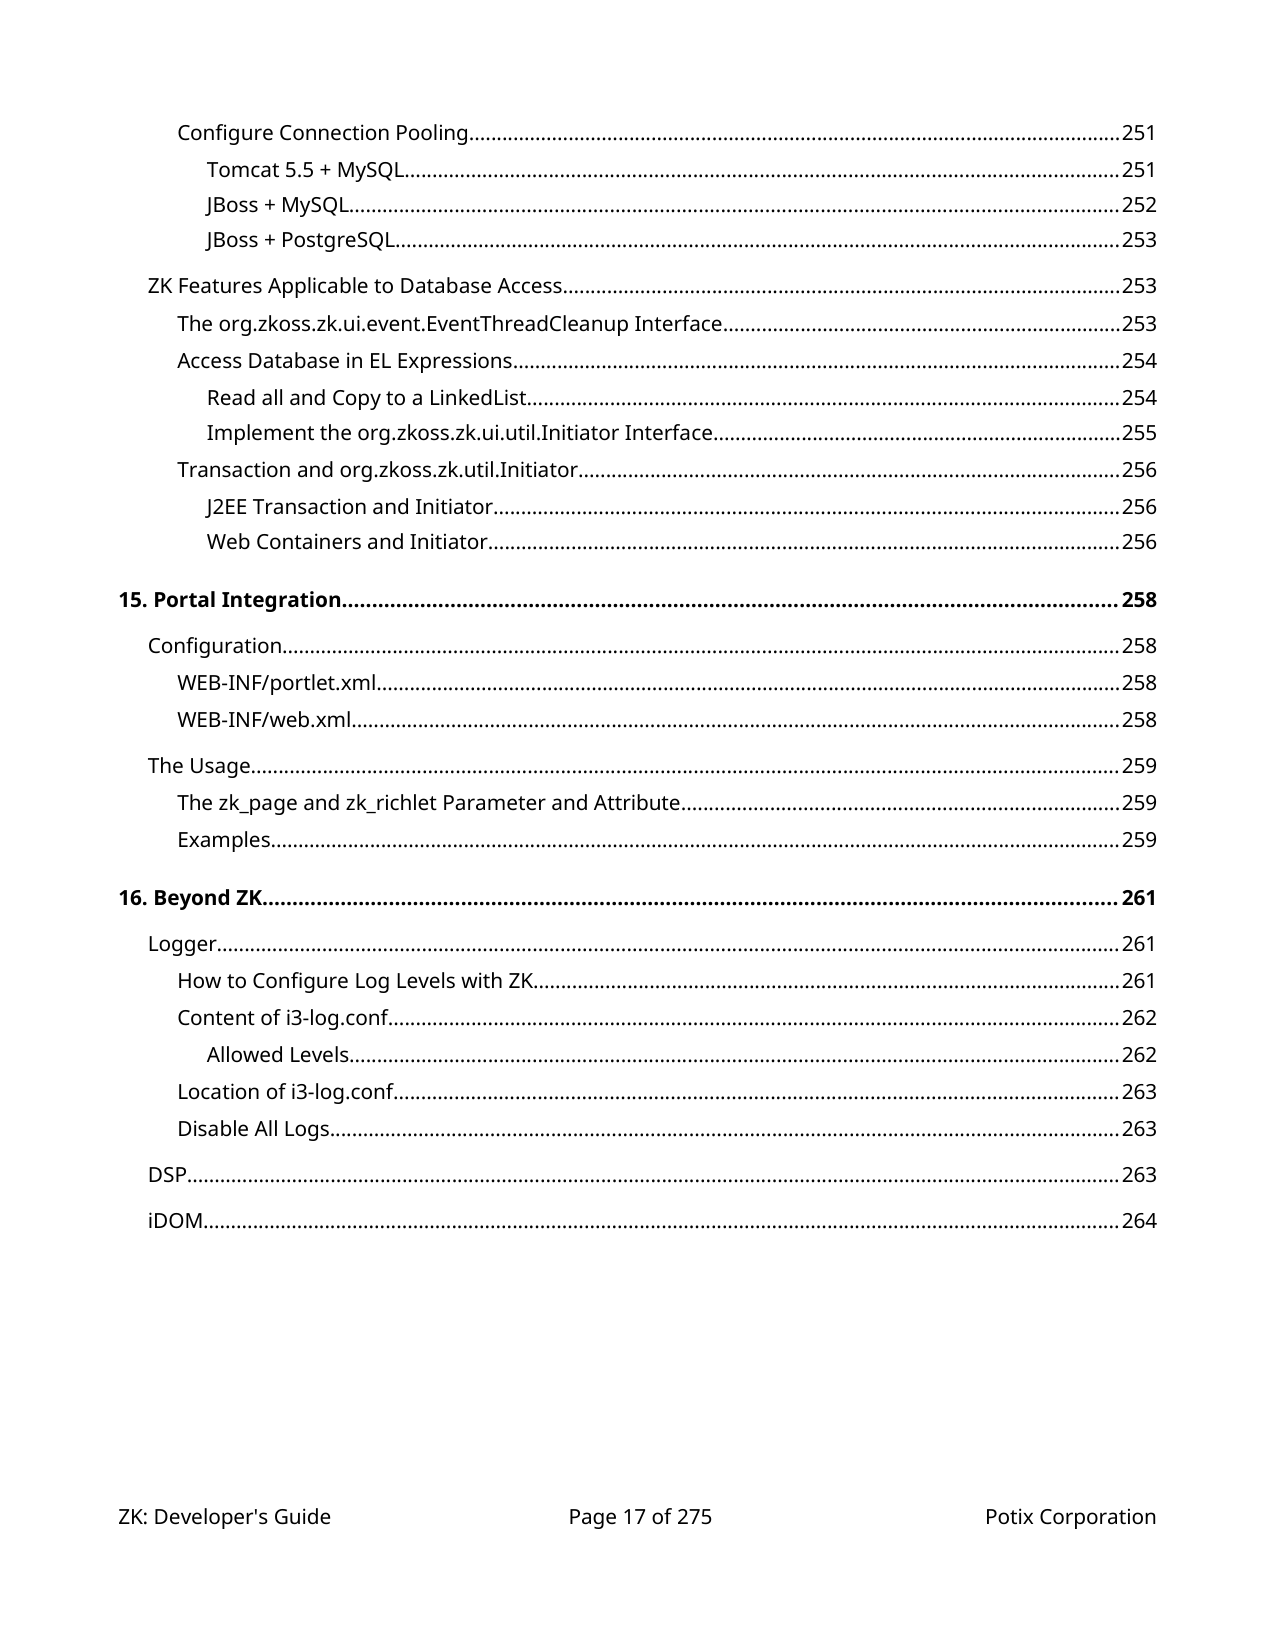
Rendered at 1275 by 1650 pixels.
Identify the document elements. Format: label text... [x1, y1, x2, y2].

text Examples 259 [177, 825, 1157, 853]
text Content of i3-log.conf 262 [177, 1003, 1157, 1031]
text Location of i3-log.conf 263 [177, 1077, 1157, 1106]
text 16. Beyond ZK 261 [118, 883, 1157, 911]
text WEB-INF/web.xml 258 [177, 705, 1157, 733]
text ZK Features Applicable to Database Access 253 [148, 272, 1157, 300]
text Read all and Copy to a LinkedList 254 [207, 383, 1157, 411]
text WEB-INF/portlet.xml 258 [177, 668, 1157, 696]
text How to Configure Log Levels with ZK 261 [177, 966, 1157, 994]
text JBoss + MySQL 252 [207, 190, 1157, 219]
text Tomcat 5.5 + MySQL 251 [207, 155, 1157, 183]
text The zk_page and zk_richlet Parameter and Attribute 259 [177, 788, 1157, 816]
text The Usage 259 [148, 751, 1157, 779]
text Web Containers and Initiator 256 [207, 527, 1157, 556]
text DSP 263 [148, 1160, 1157, 1188]
text Disable All Logs 263 [177, 1114, 1157, 1143]
text Configure Connection Pooling 251 [177, 118, 1157, 146]
text The org.zkoss.zk.ui.event.EventThreadCleanup Interface 253 [177, 309, 1157, 337]
text J2EE Transaction and Initiator 256 [207, 492, 1157, 520]
text Transaction and org.zkoss.zk.util.Initiator 256 [177, 455, 1157, 483]
text JBoss + PostgreSQL 253 [207, 226, 1157, 254]
text Implement the org.zkoss.zk.ui.util.Initiator Interface 255 [207, 418, 1157, 446]
text Configuration 258 [148, 631, 1157, 659]
text Access Database in EL Expressions 254 [177, 346, 1157, 374]
text Logger 261 [148, 929, 1157, 957]
text iDOM 264 [148, 1206, 1157, 1234]
text Allowed Levels 262 [207, 1040, 1157, 1068]
text 15. Portal Integration 258 [118, 585, 1157, 613]
